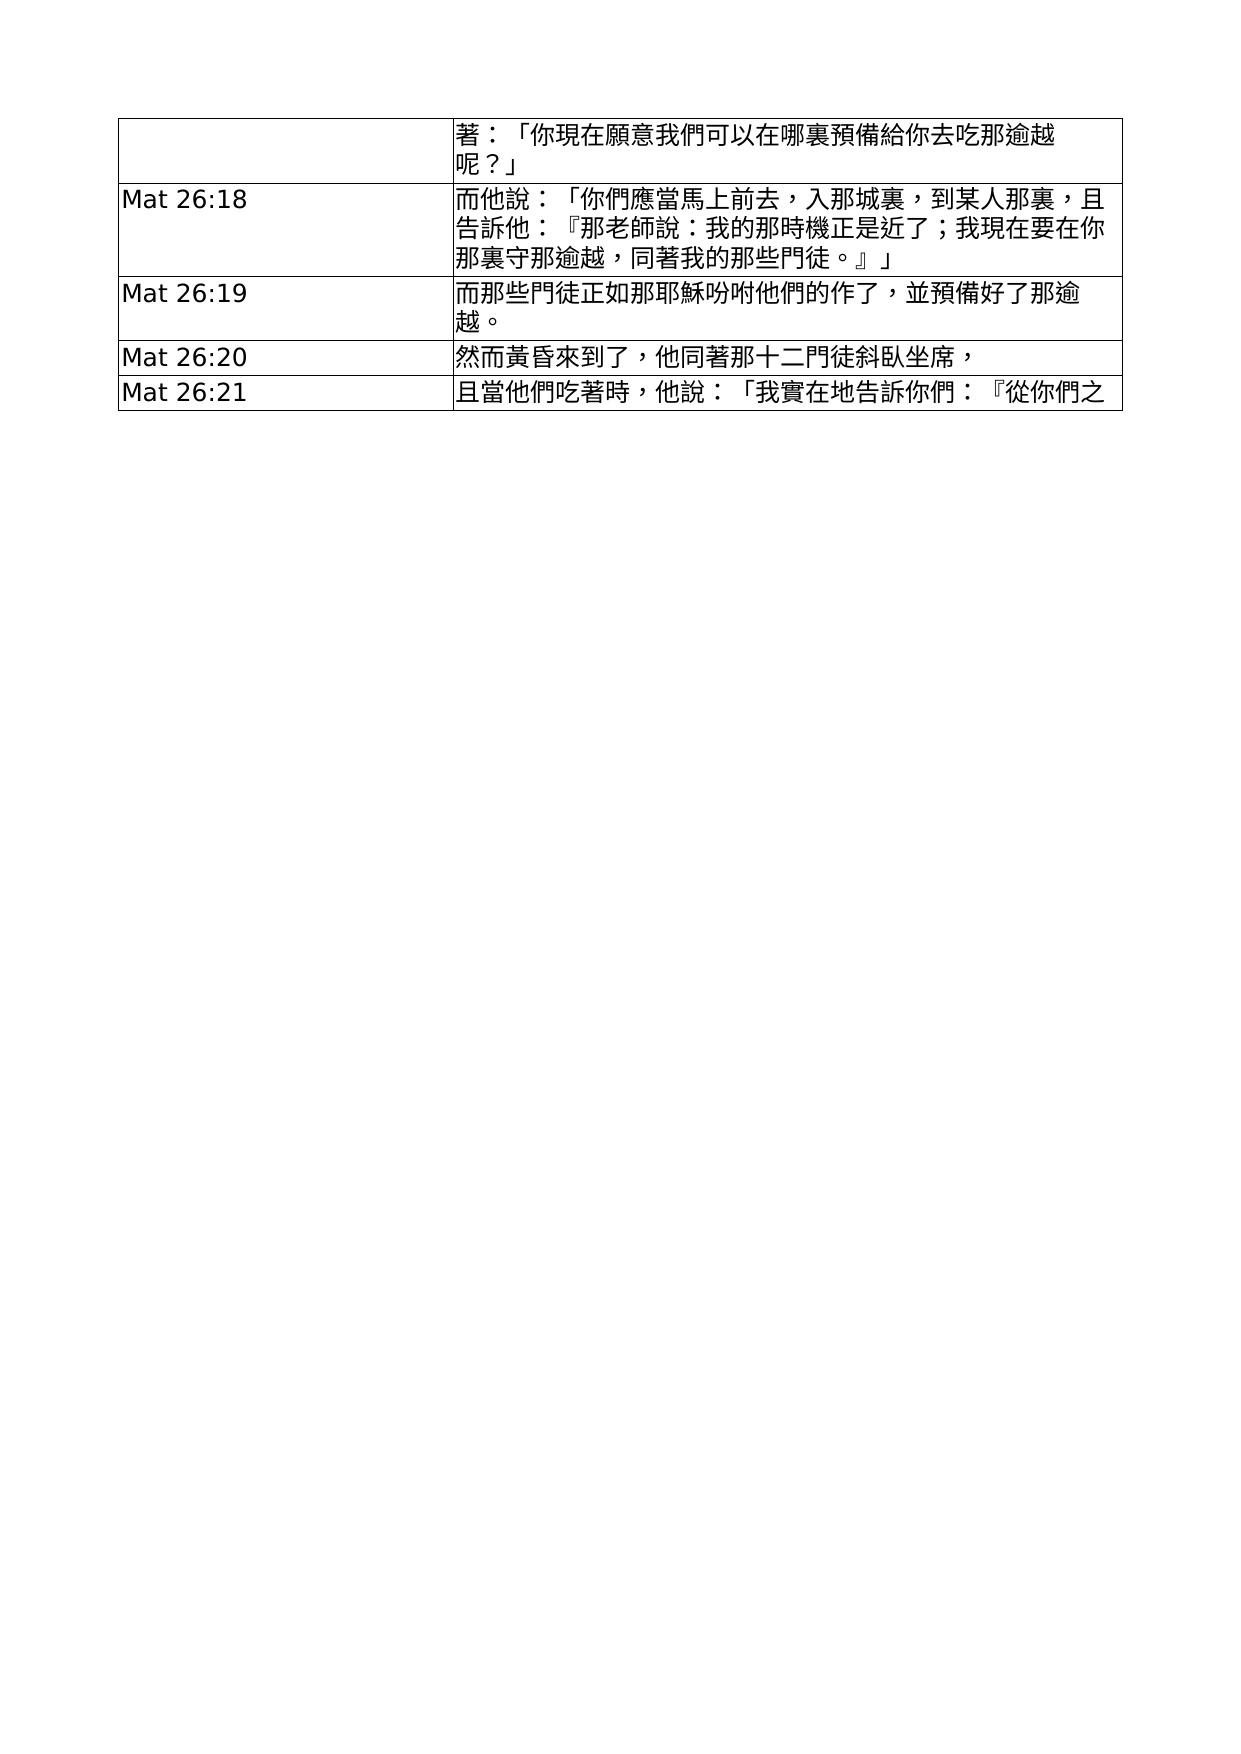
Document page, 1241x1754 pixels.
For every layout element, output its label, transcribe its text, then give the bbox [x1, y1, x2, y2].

table_cell Mat 26:18 [119, 184, 453, 276]
table_cell Mat 26:19 [119, 277, 453, 340]
table_cell 而那些門徒正如那耶穌吩咐他們的作了，並預備好了那逾越。 [454, 277, 1122, 340]
table_cell 而他說：「你們應當馬上前去，入那城裏，到某人那裏，且告訴他：『那老師說：我的那時機正是近了；我現在要在你那裏守那逾越，同著我的那些門徒。』」 [454, 184, 1122, 276]
table_cell [119, 119, 453, 182]
table_cell 然而黃昏來到了，他同著那十二門徒斜臥坐席， [454, 341, 1122, 375]
table_cell 著：「你現在願意我們可以在哪裏預備給你去吃那逾越呢？」 [454, 119, 1122, 182]
table_cell 且當他們吃著時，他說：「我實在地告訴你們：『從你們之 [454, 376, 1122, 410]
table_cell Mat 26:20 [119, 341, 453, 375]
table_cell Mat 26:21 [119, 376, 453, 410]
